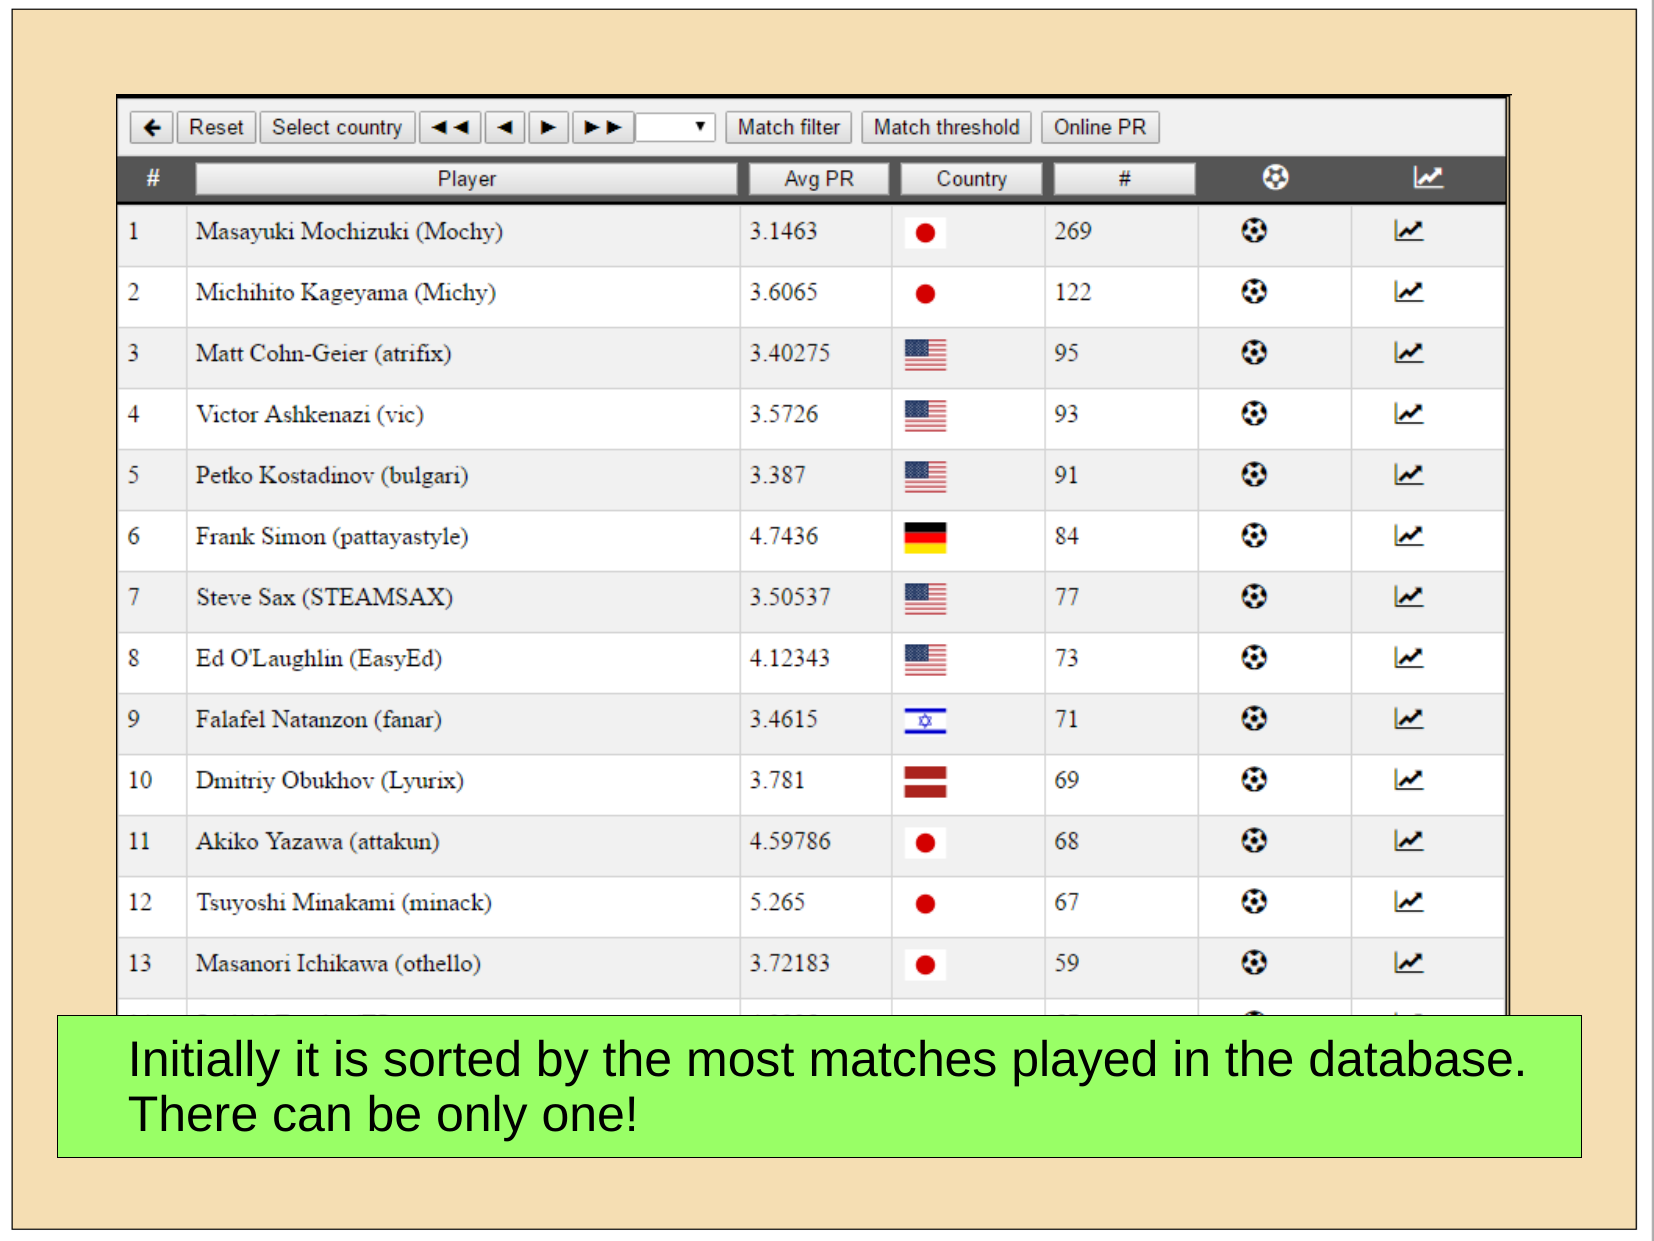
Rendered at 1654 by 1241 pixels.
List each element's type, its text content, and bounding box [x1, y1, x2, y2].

text_box Initially it is sorted by the most matches played in the database. There can be only one! [57, 1015, 1582, 1158]
picture [0, 0, 1654, 1241]
